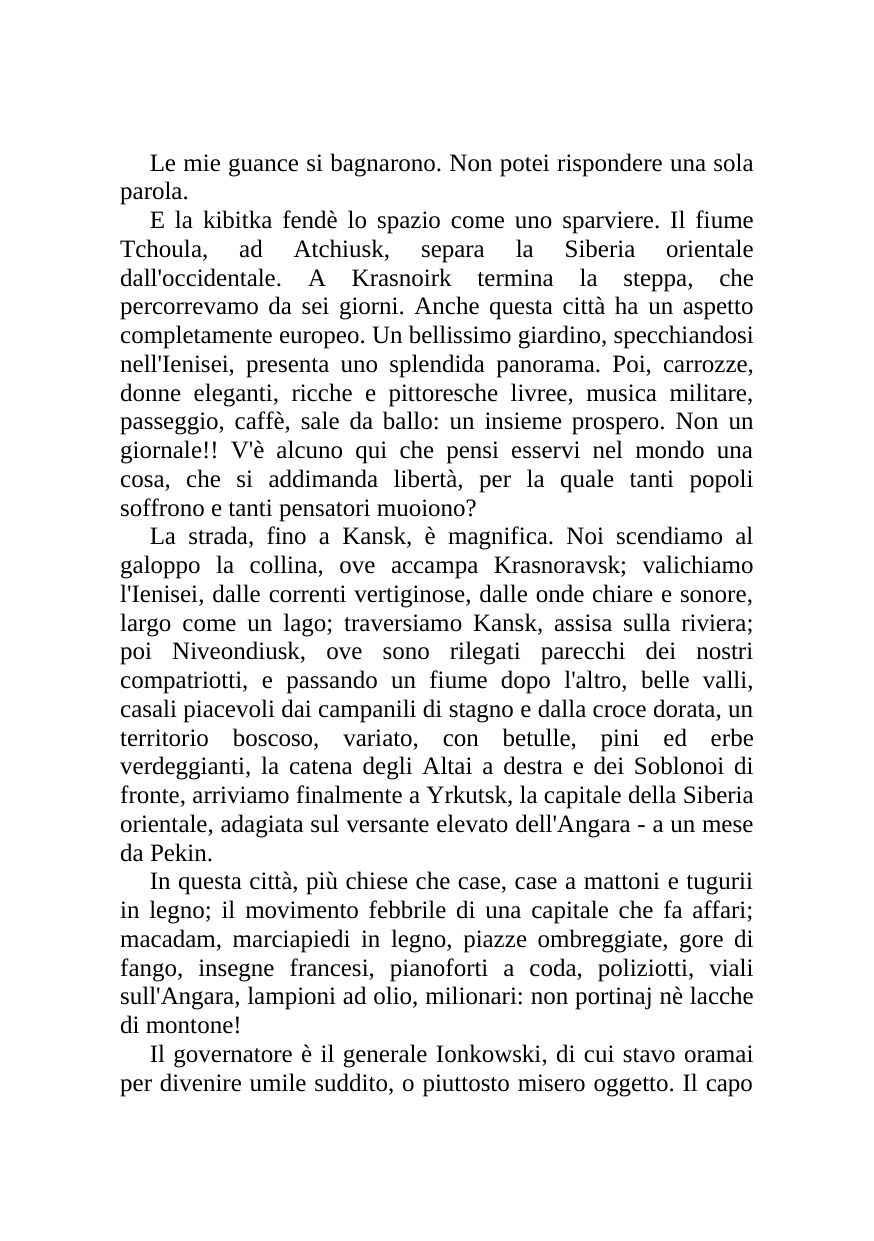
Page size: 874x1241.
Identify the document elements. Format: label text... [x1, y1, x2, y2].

text E la kibitka fendè lo spazio come uno sparviere. Il fiume Tchoula, ad Atchiusk, separa la Siberia orientale dall'occidentale. A Krasnoirk termina la steppa, che percorrevamo da sei giorni. Anche questa città ha un aspetto completamente europeo. Un bellissimo giardino, specchiandosi nell'Ienisei, presenta uno splendida panorama. Poi, carrozze, donne eleganti, ricche e pittoresche livree, musica militare, passeggio, caffè, sale da ballo: un insieme prospero. Non un giornale!! V'è alcuno qui che pensi esservi nel mondo una cosa, che si addimanda libertà, per la quale tanti popoli soffrono e tanti pensatori muoiono? [120, 205, 754, 521]
text Il governatore è il generale Ionkowski, di cui stavo oramai per divenire umile suddito, o piuttosto misero oggetto. Il capo [120, 1039, 754, 1096]
text La strada, fino a Kansk, è magnifica. Noi scendiamo al galoppo la collina, ove accampa Krasnoravsk; valichiamo l'Ienisei, dalle correnti vertiginose, dalle onde chiare e sonore, largo come un lago; traversiamo Kansk, assisa sulla riviera; poi Niveondiusk, ove sono rilegati parecchi dei nostri compatriotti, e passando un fiume dopo l'altro, belle valli, casali piacevoli dai campanili di stagno e dalla croce dorata, un territorio boscoso, variato, con betulle, pini ed erbe verdeggianti, la catena degli Altai a destra e dei Soblonoi di fronte, arriviamo finalmente a Yrkutsk, la capitale della Siberia orientale, adagiata sul versante elevato dell'Angara - a un mese da Pekin. [120, 521, 754, 866]
text In questa città, più chiese che case, case a mattoni e tugurii in legno; il movimento febbrile di una capitale che fa affari; macadam, marciapiedi in legno, piazze ombreggiate, gore di fango, insegne francesi, pianoforti a coda, poliziotti, viali sull'Angara, lampioni ad olio, milionari: non portinaj nè lacche di montone! [120, 866, 754, 1039]
text Le mie guance si bagnarono. Non potei rispondere una sola parola. [120, 148, 754, 205]
